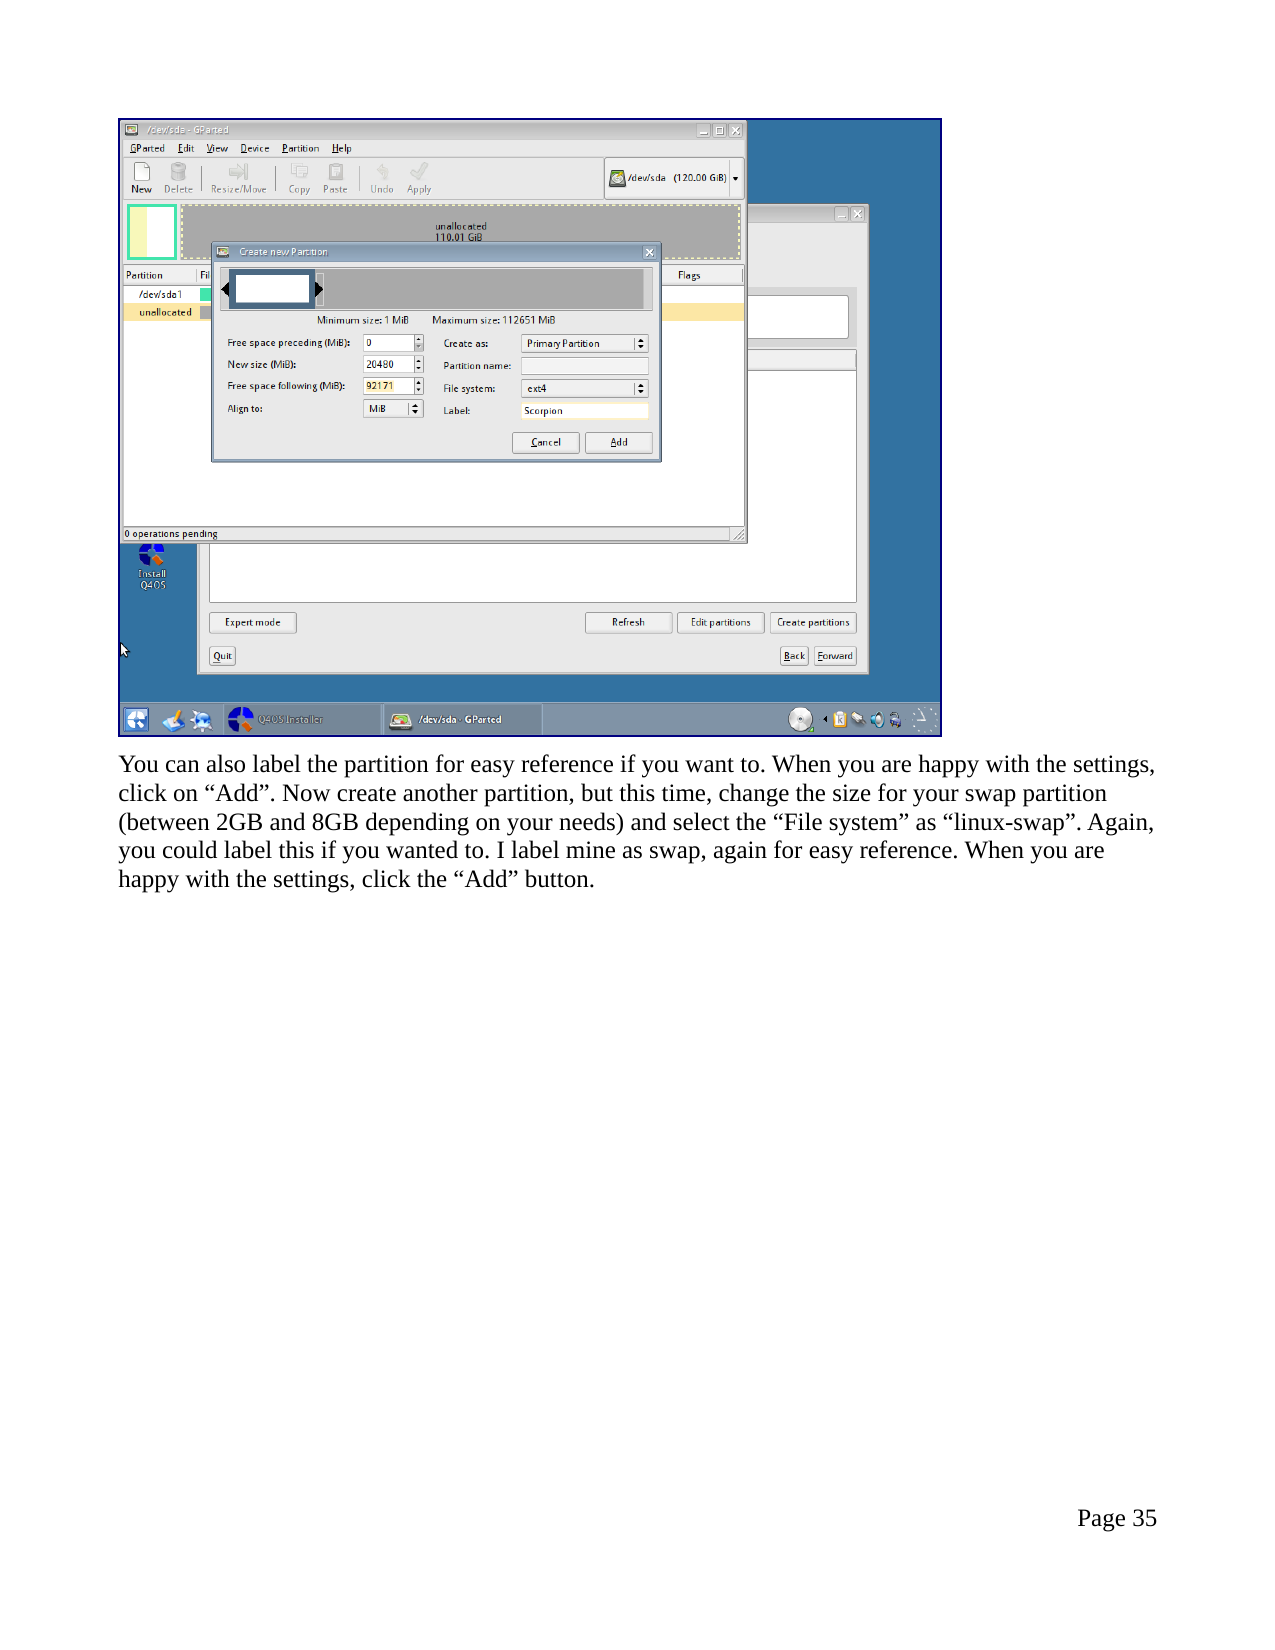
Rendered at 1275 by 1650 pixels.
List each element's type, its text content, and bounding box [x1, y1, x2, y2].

picture [120, 120, 940, 735]
text You can also label the partition for easy reference if you want to. When you are happy with the settings, click on “Add”. Now create another partition, but this time, change the size for your swap partition (between 2GB and 8GB depending on your needs) and select the “File system” as “linux-swap”. Again, you could label this if you wanted to. I label mine as swap, again for easy reference. When you are happy with the settings, click the “Add” button. [118, 749, 1157, 893]
